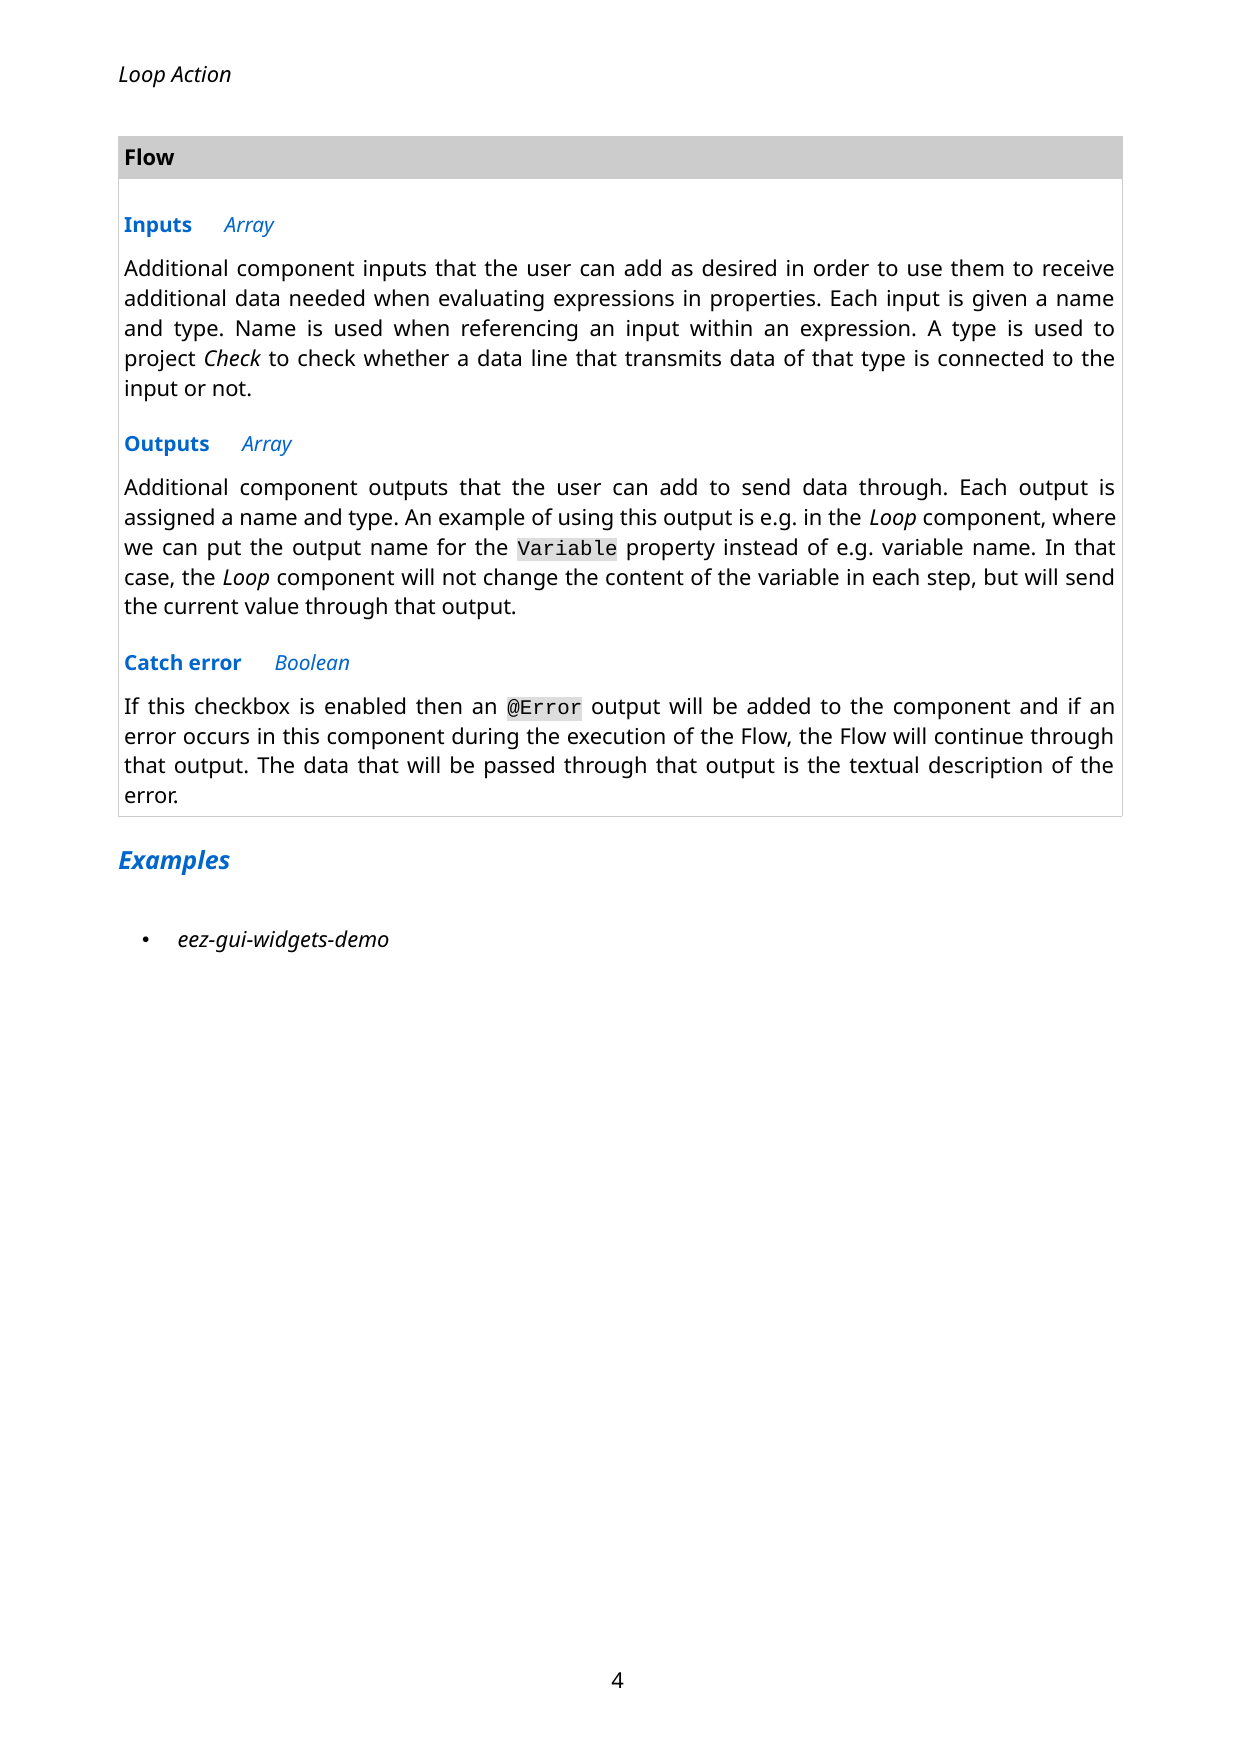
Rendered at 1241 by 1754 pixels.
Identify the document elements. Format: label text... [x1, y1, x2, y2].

list eez-gui-widgets-demo [142, 924, 1110, 954]
subtitle Examples [118, 842, 1122, 876]
table_cell Inputs Array Additional component inputs that the user can add as desired in order to use them to receive additional data needed when evaluating expressions in properties. Each input is given a name and type. Name is used when referencing an input within an expression. A type is used to project Check to check whether a data line that transmits data of that type is connected to the input or not. Outputs Array Additional component outputs that the user can add to send data through. Each output is assigned a name and type. An example of using this output is e.g. in the Loop component, where we can put the output name for the Variable property instead of e.g. variable name. In that case, the Loop component will not change the content of the variable in each step, but will send the current value through that output. Catch error Boolean If this checkbox is enabled then an @Error output will be added to the component and if an error occurs in this component during the execution of the Flow, the Flow will continue through that output. The data that will be passed through that output is the textual description of the error. [119, 179, 1122, 816]
table_header Flow [119, 137, 1122, 178]
